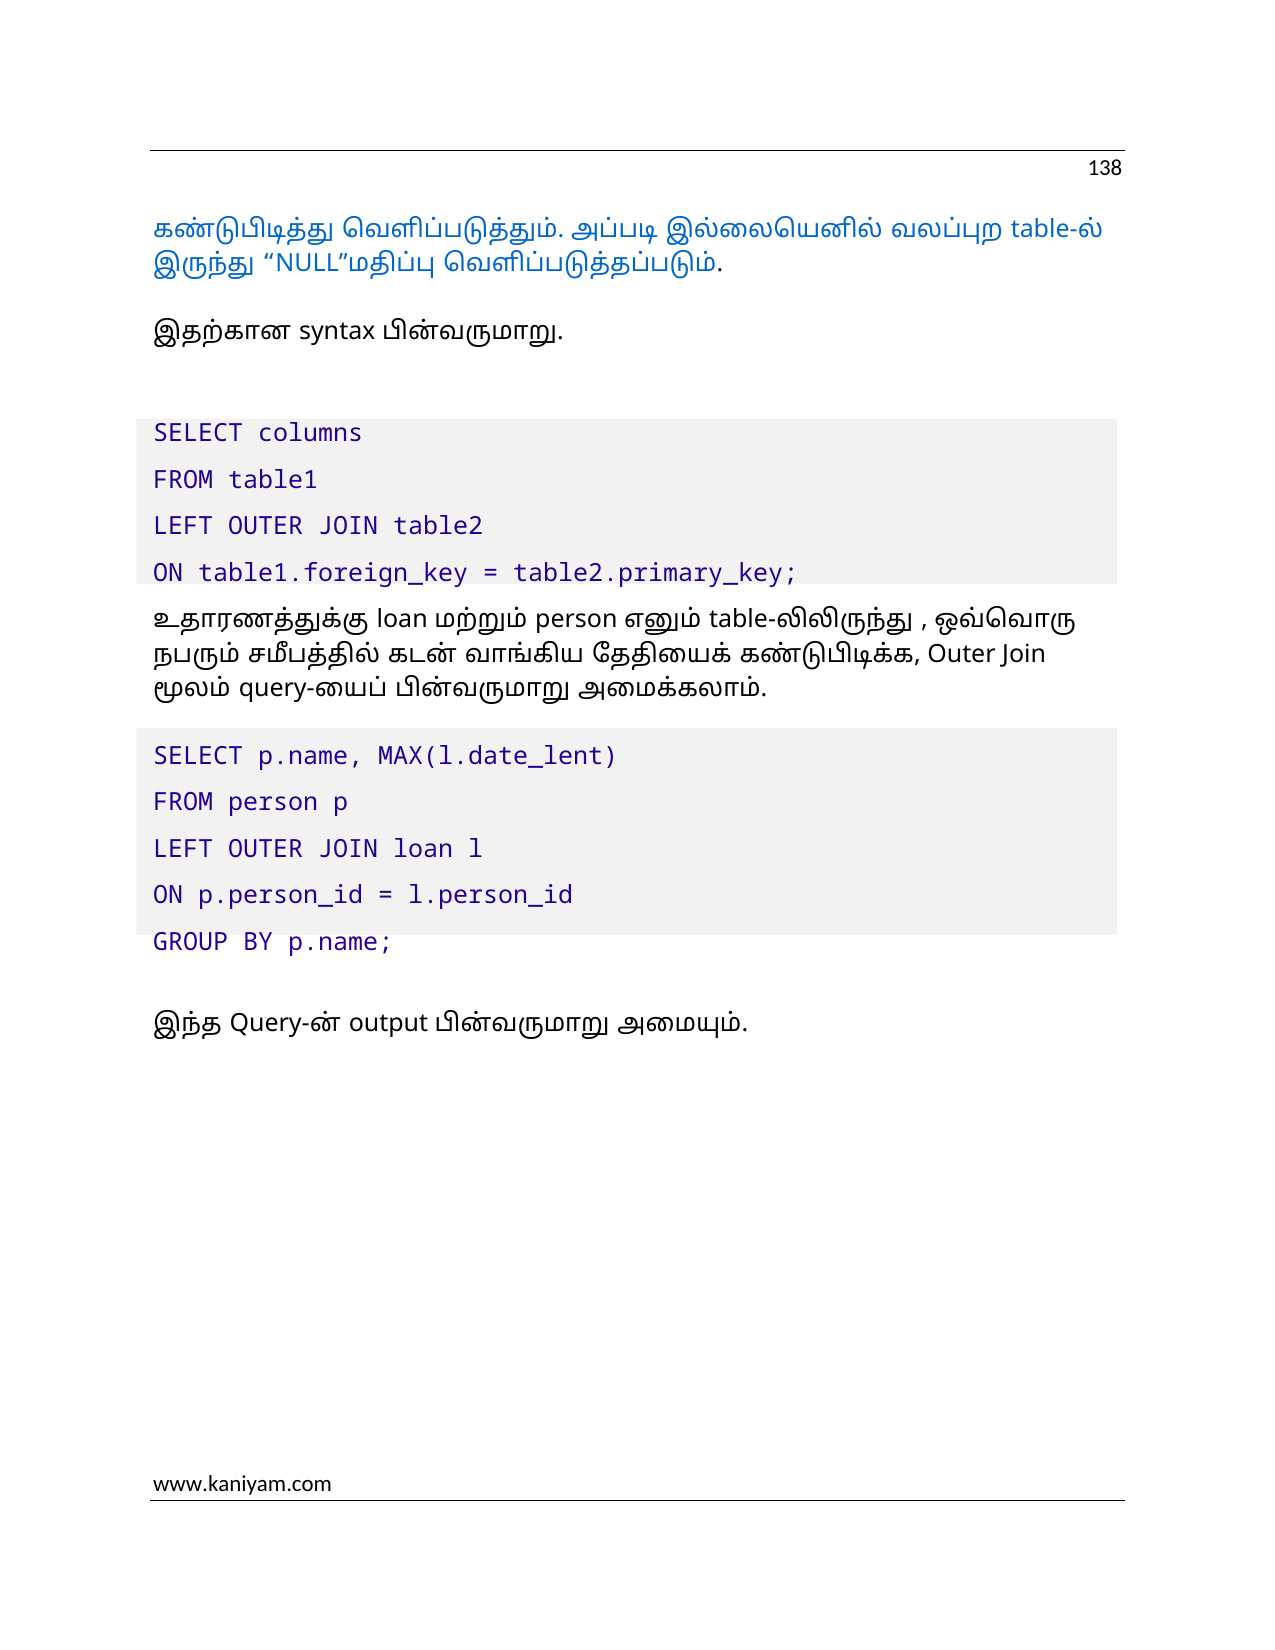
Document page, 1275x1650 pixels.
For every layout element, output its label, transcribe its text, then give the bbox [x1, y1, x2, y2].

text கண்டுபிடித்து வெளிப்படுத்தும். அப்படி இல்லையெனில் வலப்புற table-ல் இருந்து “NULL”மதிப்பு வெளிப்படுத்தப்படும். [153, 211, 1122, 313]
text GROUP BY p.name; [153, 924, 1122, 958]
text உதாரணத்துக்கு loan மற்றும் person எனும் table-லிலிருந்து , ஒவ்வொரு நபரும் சமீபத்தில் கடன் வாங்கிய தேதியைக் கண்டுபிடிக்க, Outer Join மூலம் query-யைப் பின்வருமாறு அமைக்கலாம். [153, 601, 1122, 703]
text ON table1.foreign_key = table2.primary_key; [153, 554, 1122, 589]
text இதற்கான syntax பின்வருமாறு. [153, 313, 1122, 347]
text இந்த Query-ன் output பின்வருமாறு அமையும். [153, 1004, 1122, 1038]
text SELECT columns [153, 415, 1122, 449]
